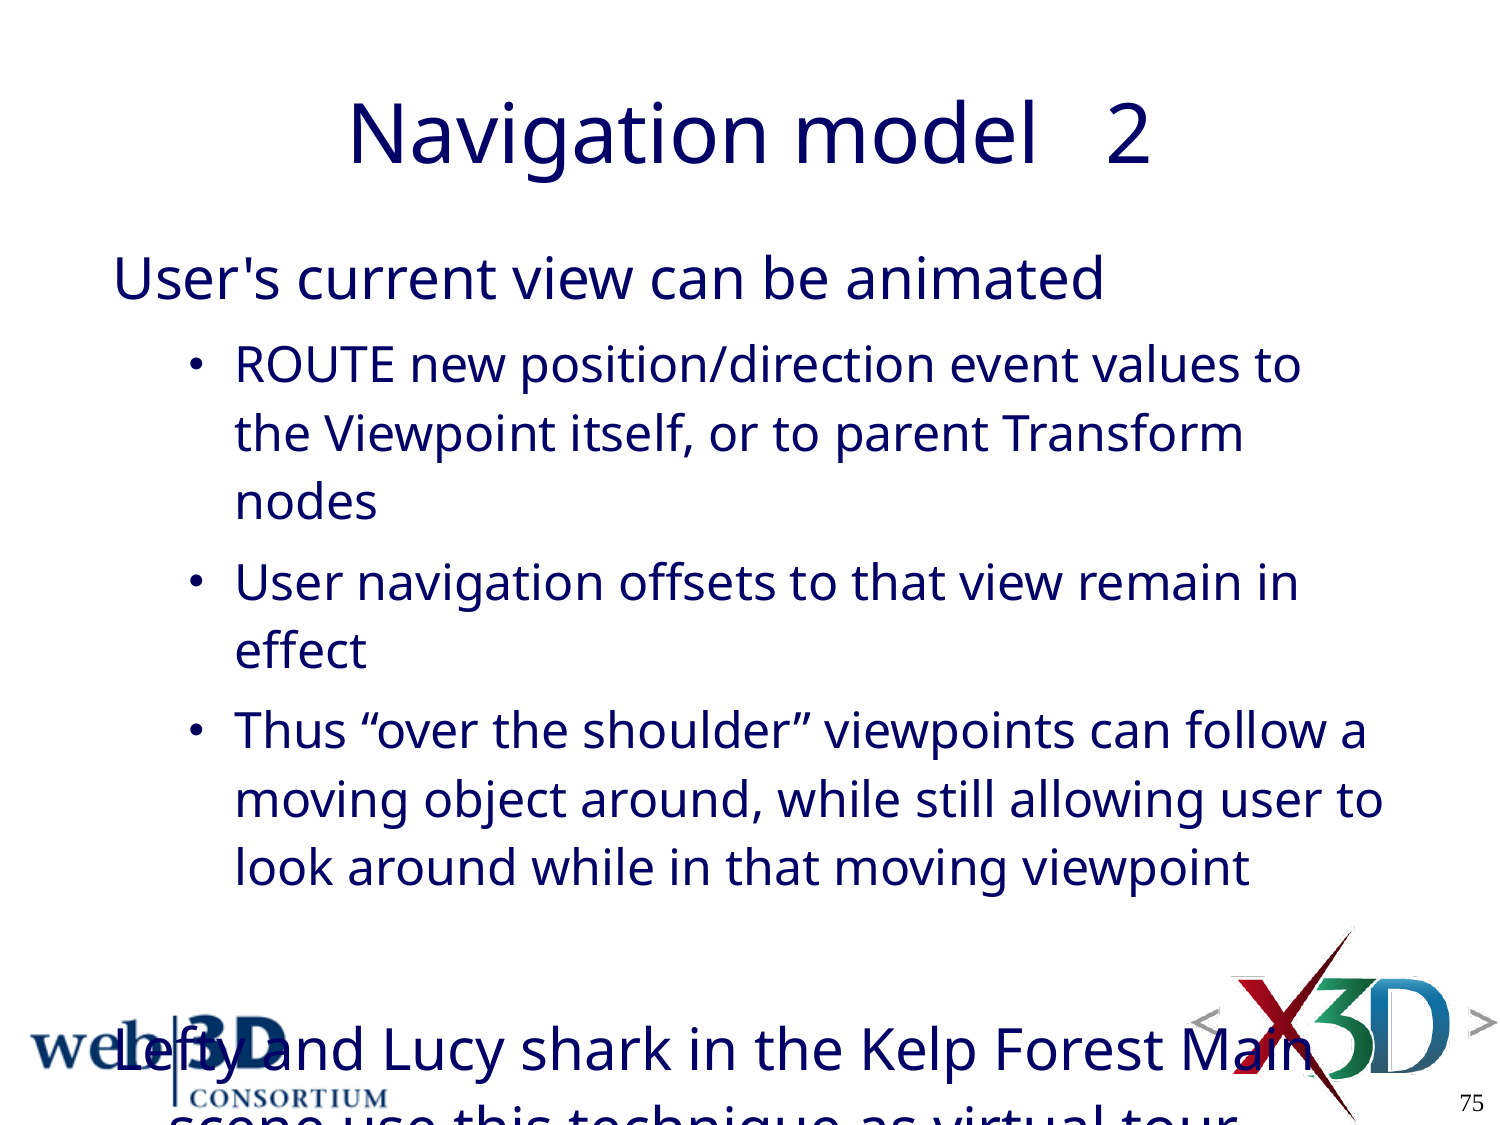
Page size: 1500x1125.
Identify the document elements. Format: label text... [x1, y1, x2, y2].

title Navigation model 2 [112, 37, 1388, 226]
picture [1187, 926, 1500, 1125]
picture [12, 998, 413, 1118]
list User's current view can be animated ROUTE new position/direction event values to the Viewpoint itself, or to parent Transform nodes User navigation offsets to that view remain in effect Thus “over the shoulder” viewpoints can follow a moving object around, while still allowing user to look around while in that moving viewpoint Lefty and Lucy shark in the Kelp Forest Main scene use this technique as virtual tour guides [112, 237, 1388, 1001]
